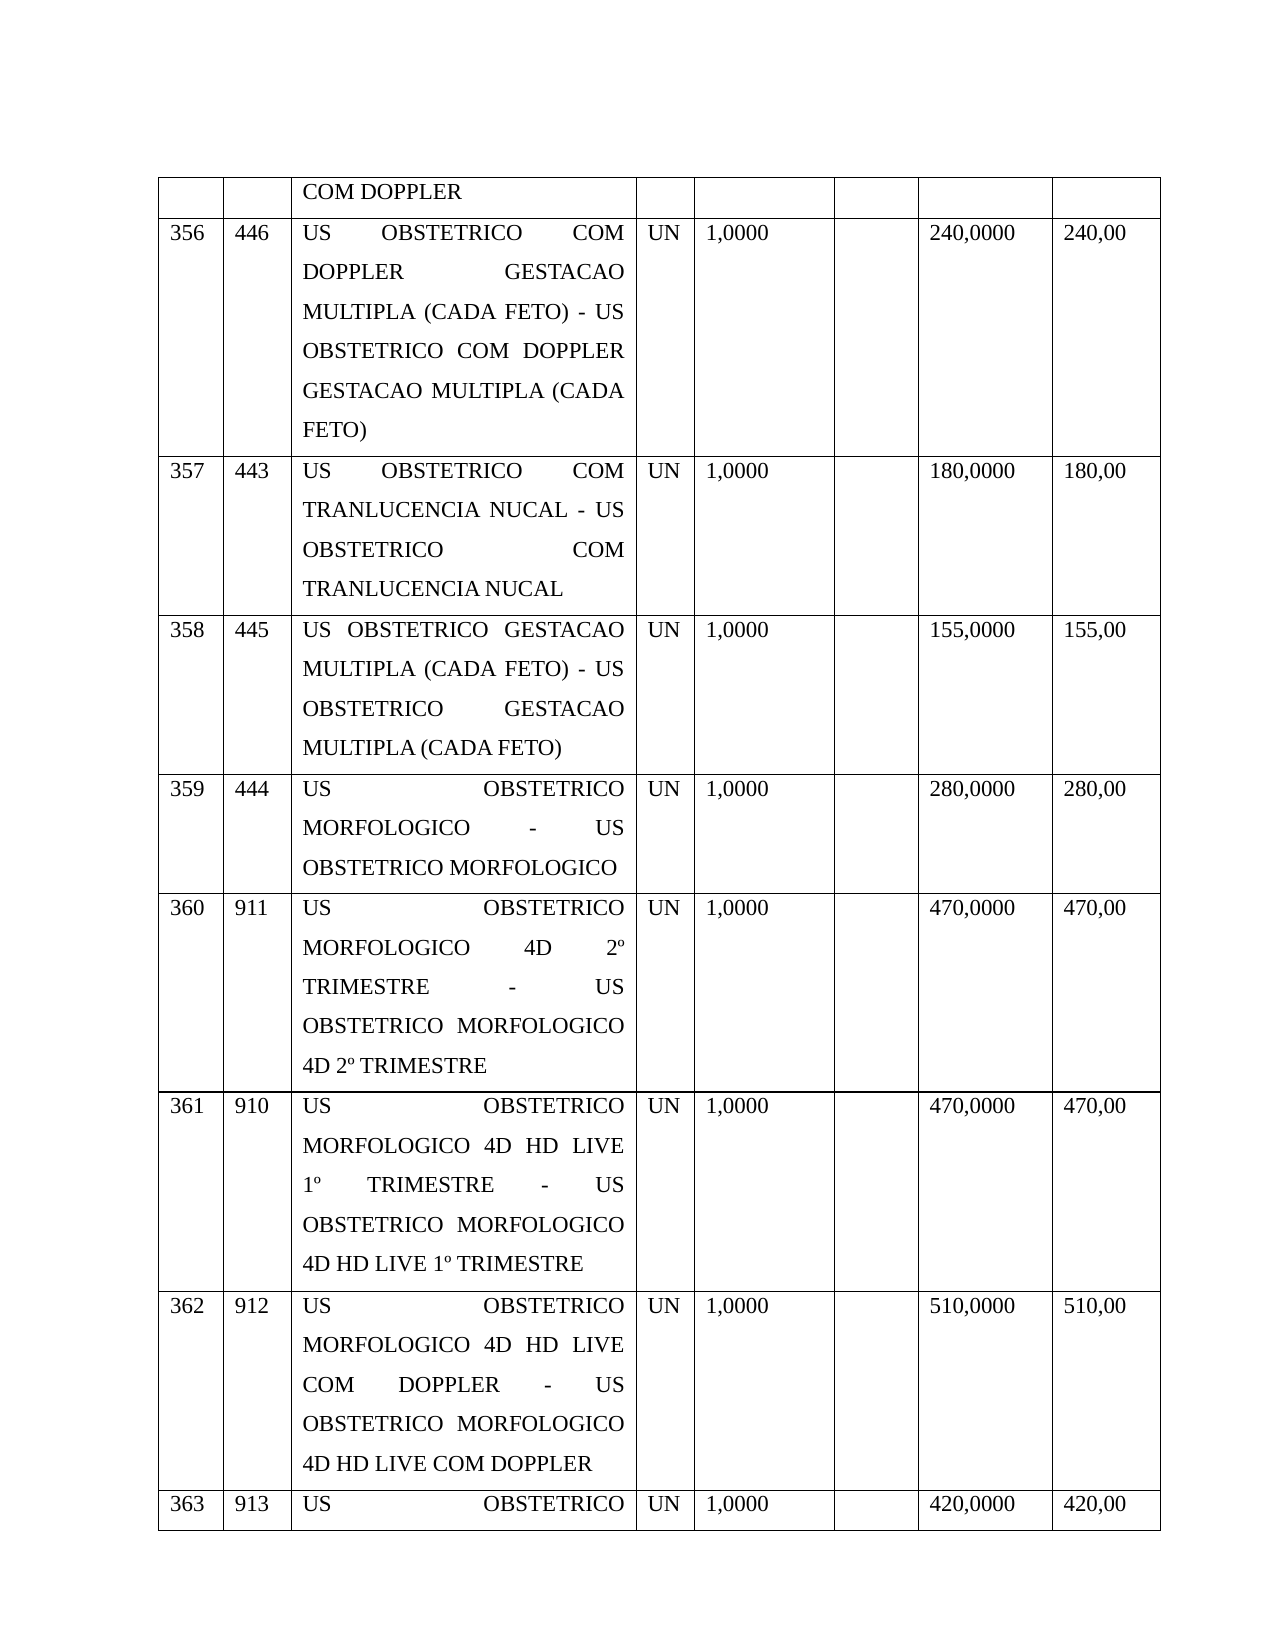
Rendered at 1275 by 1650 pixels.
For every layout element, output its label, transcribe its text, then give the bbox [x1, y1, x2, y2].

table_cell [835, 616, 918, 773]
table_cell 420,00 [1053, 1491, 1160, 1530]
table_cell US OBSTETRICO COM TRANLUCENCIA NUCAL - US OBSTETRICO COM TRANLUCENCIA NUCAL [292, 457, 636, 614]
table_cell [835, 178, 918, 218]
table_cell [159, 178, 223, 218]
table_cell UN [637, 219, 694, 456]
table_cell 1,0000 [695, 1093, 834, 1291]
table_cell US OBSTETRICO MORFOLOGICO 4D HD LIVE COM DOPPLER - US OBSTETRICO MORFOLOGICO 4D HD LIVE COM DOPPLER [292, 1292, 636, 1489]
table_cell 444 [224, 775, 291, 893]
table_cell 360 [159, 894, 223, 1091]
table_cell [835, 1292, 918, 1489]
table_cell 180,0000 [919, 457, 1052, 614]
table_cell 1,0000 [695, 616, 834, 773]
table_cell 443 [224, 457, 291, 614]
table_cell 1,0000 [695, 1292, 834, 1489]
table_cell 1,0000 [695, 219, 834, 456]
table_cell 446 [224, 219, 291, 456]
table_cell US OBSTETRICO MORFOLOGICO - US OBSTETRICO MORFOLOGICO [292, 775, 636, 893]
table_cell UN [637, 1491, 694, 1530]
table_cell 363 [159, 1491, 223, 1530]
table_cell [835, 457, 918, 614]
table_cell 912 [224, 1292, 291, 1489]
table_cell 510,0000 [919, 1292, 1052, 1489]
table_cell 155,00 [1053, 616, 1160, 773]
table_cell 240,0000 [919, 219, 1052, 456]
table_cell UN [637, 894, 694, 1091]
table_cell 280,0000 [919, 775, 1052, 893]
table_cell US OBSTETRICO MORFOLOGICO 4D HD LIVE 1º TRIMESTRE - US OBSTETRICO MORFOLOGICO 4D HD LIVE 1º TRIMESTRE [292, 1093, 636, 1291]
table_cell [919, 178, 1052, 218]
table_cell [835, 1491, 918, 1530]
table_cell [224, 178, 291, 218]
table_cell 913 [224, 1491, 291, 1530]
table_cell UN [637, 457, 694, 614]
table_cell 240,00 [1053, 219, 1160, 456]
table_cell US OBSTETRICO [292, 1491, 636, 1530]
table_cell 470,00 [1053, 1093, 1160, 1291]
table_cell 356 [159, 219, 223, 456]
table_cell 911 [224, 894, 291, 1091]
table_cell [835, 894, 918, 1091]
table_cell 180,00 [1053, 457, 1160, 614]
table_cell 1,0000 [695, 1491, 834, 1530]
table_cell 445 [224, 616, 291, 773]
table_cell 1,0000 [695, 894, 834, 1091]
table_cell 362 [159, 1292, 223, 1489]
table_cell 357 [159, 457, 223, 614]
table_cell UN [637, 775, 694, 893]
table_cell US OBSTETRICO GESTACAO MULTIPLA (CADA FETO) - US OBSTETRICO GESTACAO MULTIPLA (CADA FETO) [292, 616, 636, 773]
table_cell [835, 1093, 918, 1291]
table_cell [695, 178, 834, 218]
table_cell [1053, 178, 1160, 218]
table_cell 470,00 [1053, 894, 1160, 1091]
table_cell 510,00 [1053, 1292, 1160, 1489]
table_cell UN [637, 1292, 694, 1489]
table_cell 470,0000 [919, 894, 1052, 1091]
table_cell COM DOPPLER [292, 178, 636, 218]
table_cell 910 [224, 1093, 291, 1291]
table_cell [637, 178, 694, 218]
table_cell 359 [159, 775, 223, 893]
table_cell US OBSTETRICO COM DOPPLER GESTACAO MULTIPLA (CADA FETO) - US OBSTETRICO COM DOPPLER GESTACAO MULTIPLA (CADA FETO) [292, 219, 636, 456]
table_cell [835, 219, 918, 456]
table_cell 1,0000 [695, 775, 834, 893]
table_cell UN [637, 616, 694, 773]
table_cell US OBSTETRICO MORFOLOGICO 4D 2º TRIMESTRE - US OBSTETRICO MORFOLOGICO 4D 2º TRIMESTRE [292, 894, 636, 1091]
table_cell 358 [159, 616, 223, 773]
table_cell 361 [159, 1093, 223, 1291]
table_cell 1,0000 [695, 457, 834, 614]
table_cell [835, 775, 918, 893]
table_cell 420,0000 [919, 1491, 1052, 1530]
table_cell 470,0000 [919, 1093, 1052, 1291]
table_cell 155,0000 [919, 616, 1052, 773]
table_cell 280,00 [1053, 775, 1160, 893]
table_cell UN [637, 1093, 694, 1291]
